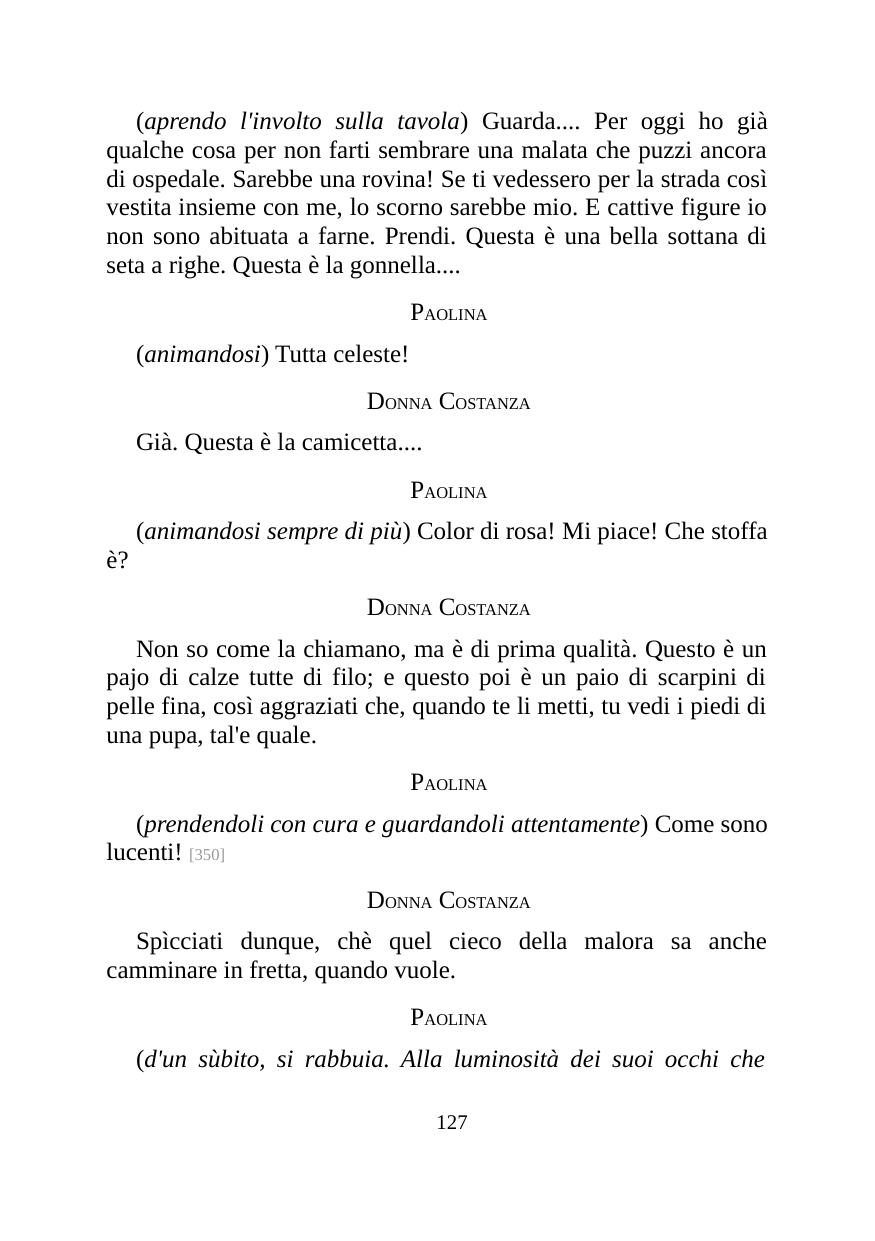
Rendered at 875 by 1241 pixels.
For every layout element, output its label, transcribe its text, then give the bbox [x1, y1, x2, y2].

text Donna Costanza [106, 592, 768, 621]
text Donna Costanza [106, 885, 768, 914]
text (animandosi) Tutta celeste! [106, 339, 768, 367]
text Già. Questa è la camicetta.... [106, 427, 768, 456]
text Paolina [106, 767, 768, 796]
text Non so come la chiamano, ma è di prima qualità. Questo è un pajo di calze tutte di filo; e questo poi è un paio di scarpini di pelle fina, così aggraziati che, quando te li metti, tu vedi i piedi di una pupa, tal'e quale. [106, 634, 768, 749]
text (animandosi sempre di più) Color di rosa! Mi piace! Che stoffa è? [106, 516, 768, 574]
text Spìcciati dunque, chè quel cieco della malora sa anche camminare in fretta, quando vuole. [106, 926, 768, 984]
text Donna Costanza [106, 386, 768, 415]
text Paolina [106, 1002, 768, 1031]
text (prendendoli con cura e guardandoli attentamente) Come sono lucenti! [350] [106, 809, 768, 866]
text (d'un sùbito, si rabbuia. Alla luminosità dei suoi occhi che [106, 1044, 768, 1072]
text Paolina [106, 475, 768, 504]
text (aprendo l'involto sulla tavola) Guarda.... Per oggi ho già qualche cosa per non farti sembrare una malata che puzzi ancora di ospedale. Sarebbe una rovina! Se ti vedessero per la strada così vestita insieme con me, lo scorno sarebbe mio. E cattive figure io non sono abituata a farne. Prendi. Questa è una bella sottana di seta a righe. Questa è la gonnella.... [106, 106, 768, 279]
text Paolina [106, 297, 768, 326]
